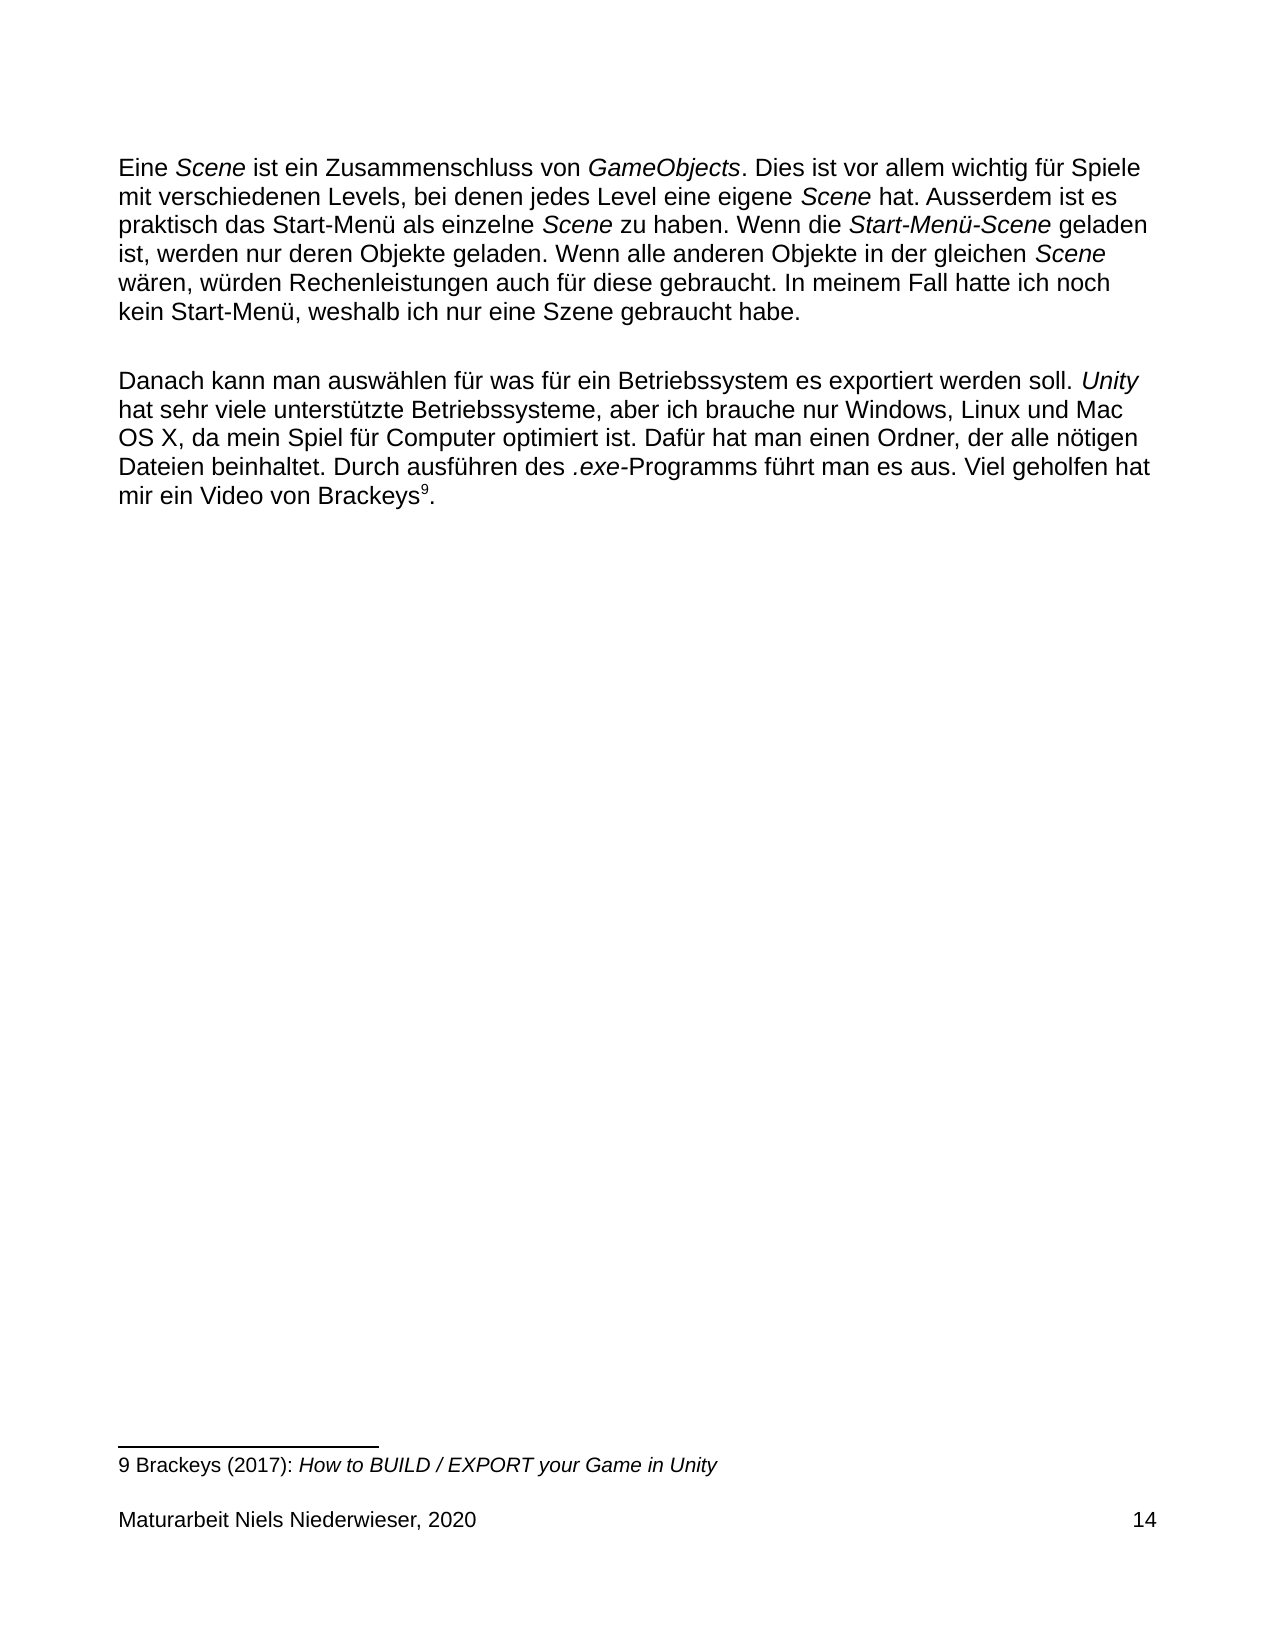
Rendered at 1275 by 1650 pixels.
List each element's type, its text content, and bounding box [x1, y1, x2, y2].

text Danach kann man auswählen für was für ein Betriebssystem es exportiert werden soll. Unity hat sehr viele unterstützte Betriebssysteme, aber ich brauche nur Windows, Linux und Mac OS X, da mein Spiel für Computer optimiert ist. Dafür hat man einen Ordner, der alle nötigen Dateien beinhaltet. Durch ausführen des .exe-Programms führt man es aus. Viel geholfen hat mir ein Video von Brackeys. [118, 366, 1157, 510]
text Eine Scene ist ein Zusammenschluss von GameObjects. Dies ist vor allem wichtig für Spiele mit verschiedenen Levels, bei denen jedes Level eine eigene Scene hat. Ausserdem ist es praktisch das Start-Menü als einzelne Scene zu haben. Wenn die Start-Menü-Scene geladen ist, werden nur deren Objekte geladen. Wenn alle anderen Objekte in der gleichen Scene wären, würden Rechenleistungen auch für diese gebraucht. In meinem Fall hatte ich noch kein Start-Menü, weshalb ich nur eine Szene gebraucht habe. [118, 153, 1157, 325]
text Brackeys (2017): How to BUILD / EXPORT your Game in Unity [118, 1453, 1157, 1477]
